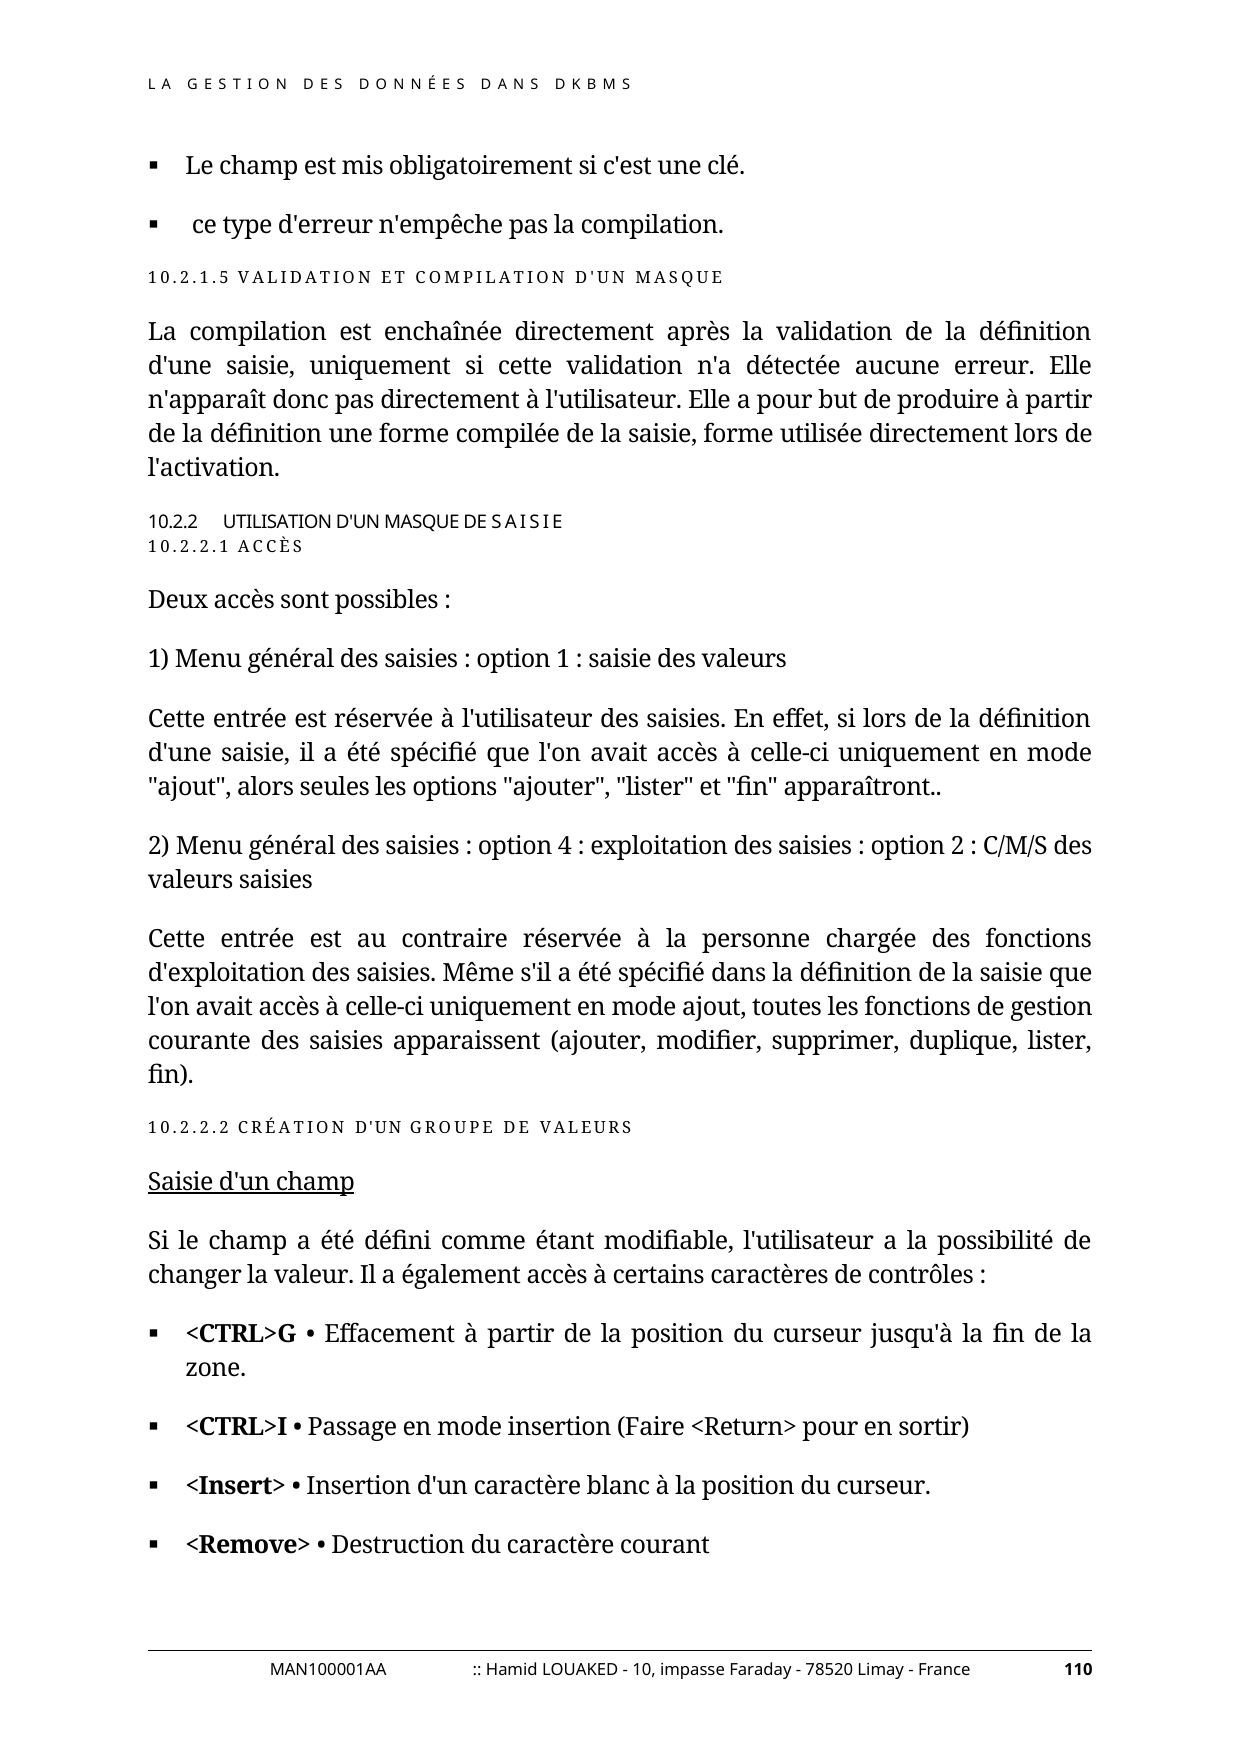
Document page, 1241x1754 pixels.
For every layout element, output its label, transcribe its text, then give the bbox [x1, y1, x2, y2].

text Deux accès sont possibles : [148, 582, 1092, 616]
list Le champ est mis obligatoirement si c'est une clé. [148, 148, 1092, 182]
subtitle Création d'un groupe de valeurs [148, 1116, 1092, 1138]
text Cette entrée est réservée à l'utilisateur des saisies. En effet, si lors de la définition d'une saisie, il a été spécifié que l'on avait accès à celle-ci uniquement en mode "ajout", alors seules les options "ajouter", "lister" et "fin" apparaîtront.. [148, 700, 1092, 802]
text Saisie d'un champ [148, 1163, 1092, 1198]
list ce type d'erreur n'empêche pas la compilation. [148, 207, 1092, 241]
list <CTRL>I • Passage en mode insertion (Faire <Return> pour en sortir) [148, 1409, 1092, 1443]
text La compilation est enchaînée directement après la validation de la définition d'une saisie, uniquement si cette validation n'a détectée aucune erreur. Elle n'apparaît donc pas directement à l'utilisateur. Elle a pour but de produire à partir de la définition une forme compilée de la saisie, forme utilisée directement lors de l'activation. [148, 313, 1092, 484]
text Si le champ a été défini comme étant modifiable, l'utilisateur a la possibilité de changer la valeur. Il a également accès à certains caractères de contrôles : [148, 1223, 1092, 1291]
list <CTRL>G • Effacement à partir de la position du curseur jusqu'à la fin de la zone. [148, 1316, 1092, 1384]
subtitle UTILISATION D'UN MASQUE DE SAISIE [148, 509, 1092, 534]
subtitle Accès [148, 534, 1092, 557]
subtitle Validation et compilation d'un masque [148, 266, 1092, 288]
text 2) Menu général des saisies : option 4 : exploitation des saisies : option 2 : C/M/S des valeurs saisies [148, 827, 1092, 896]
list <Insert> • Insertion d'un caractère blanc à la position du curseur. [148, 1468, 1092, 1502]
text 1) Menu général des saisies : option 1 : saisie des valeurs [148, 641, 1092, 675]
list <Remove> • Destruction du caractère courant [148, 1527, 1092, 1561]
text Cette entrée est au contraire réservée à la personne chargée des fonctions d'exploitation des saisies. Même s'il a été spécifié dans la définition de la saisie que l'on avait accès à celle-ci uniquement en mode ajout, toutes les fonctions de gestion courante des saisies apparaissent (ajouter, modifier, supprimer, duplique, lister, fin). [148, 921, 1092, 1091]
